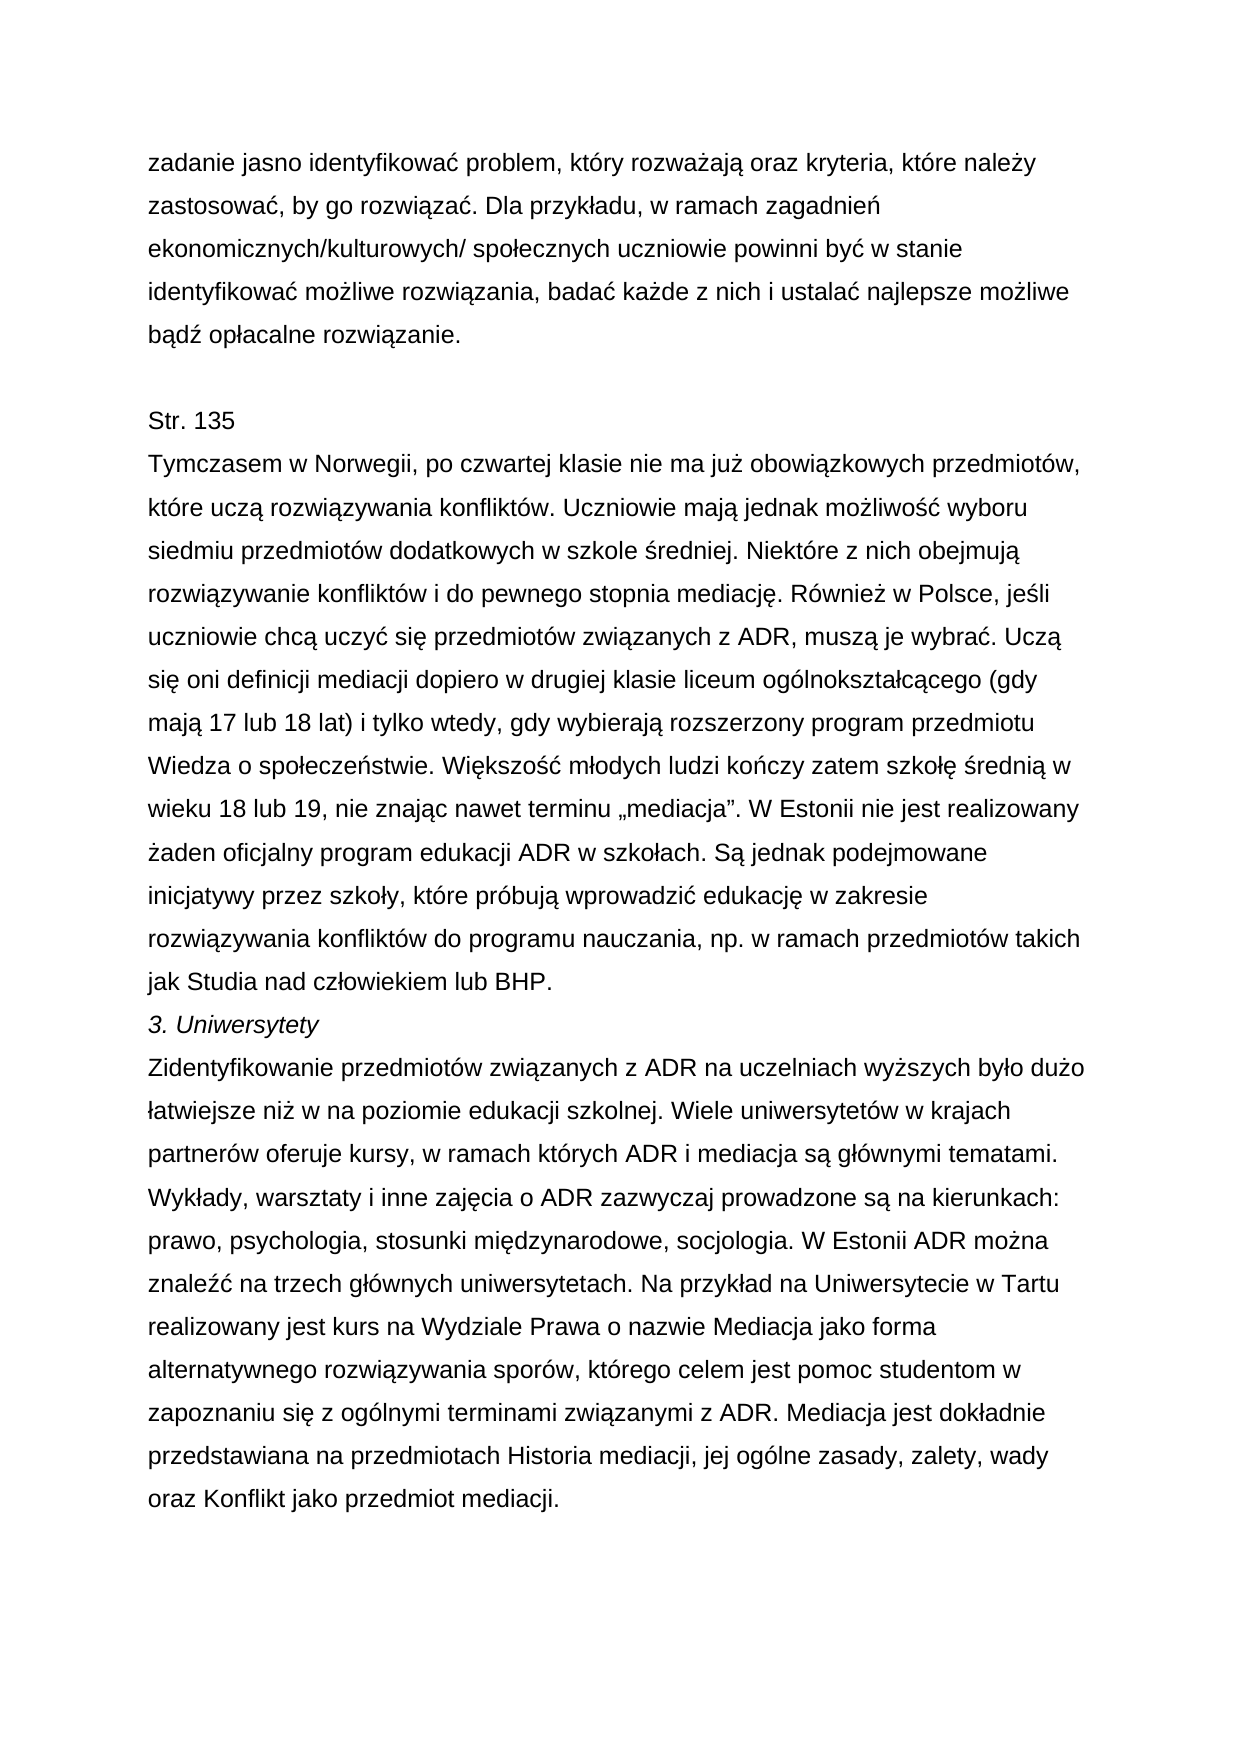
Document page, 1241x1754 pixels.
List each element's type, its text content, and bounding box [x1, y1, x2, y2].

text Str. 135 [148, 406, 1093, 435]
text Tymczasem w Norwegii, po czwartej klasie nie ma już obowiązkowych przedmiotów, które uczą rozwiązywania konfliktów. Uczniowie mają jednak możliwość wyboru siedmiu przedmiotów dodatkowych w szkole średniej. Niektóre z nich obejmują rozwiązywanie konfliktów i do pewnego stopnia mediację. Również w Polsce, jeśli uczniowie chcą uczyć się przedmiotów związanych z ADR, muszą je wybrać. Uczą się oni definicji mediacji dopiero w drugiej klasie liceum ogólnokształcącego (gdy mają 17 lub 18 lat) i tylko wtedy, gdy wybierają rozszerzony program przedmiotu Wiedza o społeczeństwie. Większość młodych ludzi kończy zatem szkołę średnią w wieku 18 lub 19, nie znając nawet terminu „mediacja”. W Estonii nie jest realizowany żaden oficjalny program edukacji ADR w szkołach. Są jednak podejmowane inicjatywy przez szkoły, które próbują wprowadzić edukację w zakresie rozwiązywania konfliktów do programu nauczania, np. w ramach przedmiotów takich jak Studia nad człowiekiem lub BHP. [148, 449, 1093, 996]
text Zidentyfikowanie przedmiotów związanych z ADR na uczelniach wyższych było dużo łatwiejsze niż w na poziomie edukacji szkolnej. Wiele uniwersytetów w krajach partnerów oferuje kursy, w ramach których ADR i mediacja są głównymi tematami. Wykłady, warsztaty i inne zajęcia o ADR zazwyczaj prowadzone są na kierunkach: prawo, psychologia, stosunki międzynarodowe, socjologia. W Estonii ADR można znaleźć na trzech głównych uniwersytetach. Na przykład na Uniwersytecie w Tartu realizowany jest kurs na Wydziale Prawa o nazwie Mediacja jako forma alternatywnego rozwiązywania sporów, którego celem jest pomoc studentom w zapoznaniu się z ogólnymi terminami związanymi z ADR. Mediacja jest dokładnie przedstawiana na przedmiotach Historia mediacji, jej ogólne zasady, zalety, wady oraz Konflikt jako przedmiot mediacji. [148, 1053, 1093, 1513]
subtitle 3. Uniwersytety [148, 1010, 1093, 1039]
text zadanie jasno identyfikować problem, który rozważają oraz kryteria, które należy zastosować, by go rozwiązać. Dla przykładu, w ramach zagadnień ekonomicznych/kulturowych/ społecznych uczniowie powinni być w stanie identyfikować możliwe rozwiązania, badać każde z nich i ustalać najlepsze możliwe bądź opłacalne rozwiązanie. [148, 148, 1093, 349]
